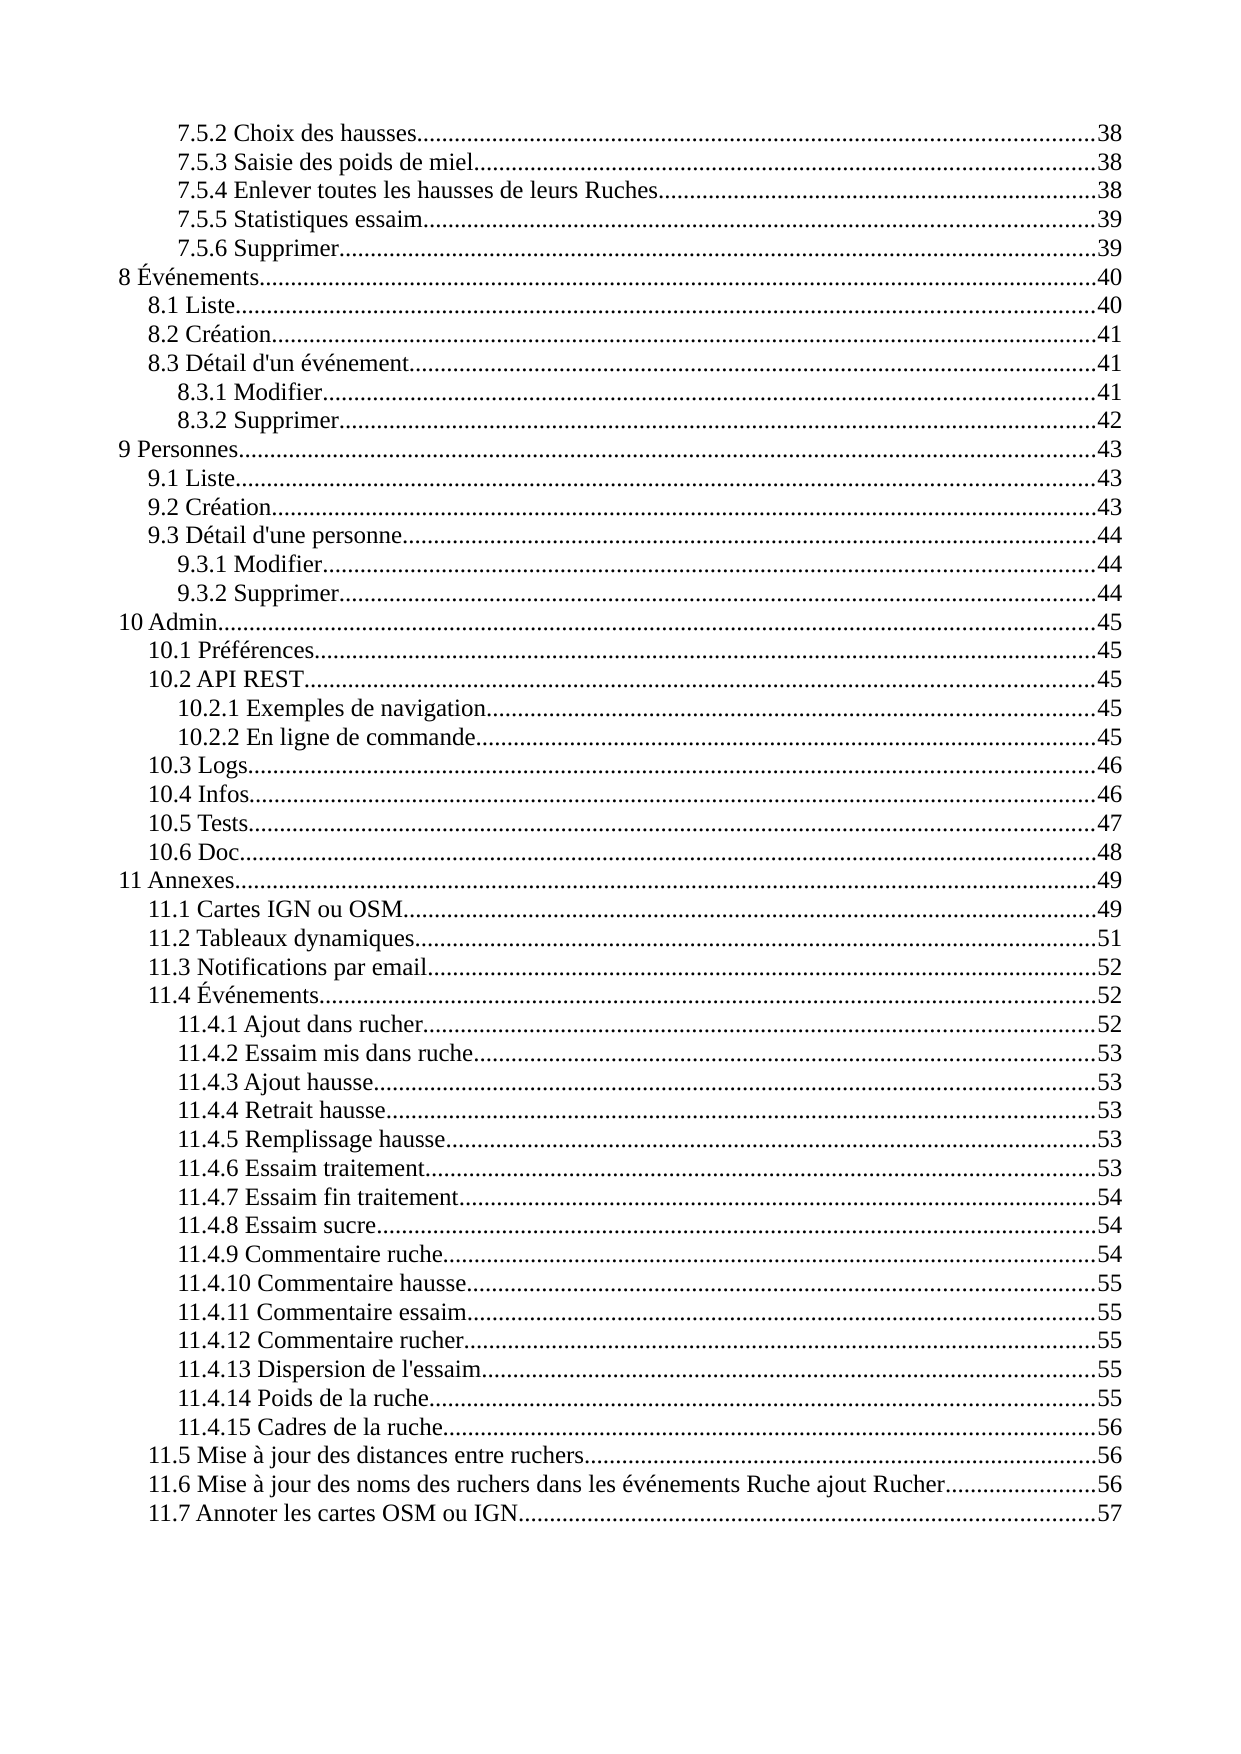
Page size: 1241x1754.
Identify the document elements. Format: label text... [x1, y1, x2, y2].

text 7.5.3 Saisie des poids de miel 38 [177, 147, 1122, 176]
text 10.4 Infos 46 [148, 779, 1122, 808]
text 10.1 Préférences 45 [148, 636, 1122, 664]
text 11.4.12 Commentaire rucher 55 [177, 1326, 1122, 1354]
text 11.4 Événements 52 [148, 981, 1122, 1009]
text 11.4.8 Essaim sucre 54 [177, 1211, 1122, 1239]
text 7.5.5 Statistiques essaim 39 [177, 204, 1122, 233]
text 11.4.4 Retrait hausse 53 [177, 1096, 1122, 1124]
text 11.4.13 Dispersion de l'essaim 55 [177, 1354, 1122, 1383]
text 9.2 Création 43 [148, 492, 1122, 521]
text 8.1 Liste 40 [148, 291, 1122, 319]
text 11.4.5 Remplissage hausse 53 [177, 1124, 1122, 1153]
text 11.6 Mise à jour des noms des ruchers dans les événements Ruche ajout Rucher 56 [148, 1469, 1122, 1498]
text 11 Annexes 49 [118, 866, 1122, 894]
text 10.2.2 En ligne de commande 45 [177, 722, 1122, 751]
text 7.5.6 Supprimer 39 [177, 233, 1122, 262]
text 7.5.2 Choix des hausses 38 [177, 118, 1122, 147]
text 10.3 Logs 46 [148, 751, 1122, 779]
text 11.4.1 Ajout dans rucher 52 [177, 1009, 1122, 1038]
text 7.5.4 Enlever toutes les hausses de leurs Ruches 38 [177, 176, 1122, 204]
text 8.3.2 Supprimer 42 [177, 406, 1122, 434]
text 11.7 Annoter les cartes OSM ou IGN 57 [148, 1498, 1122, 1527]
text 11.2 Tableaux dynamiques 51 [148, 923, 1122, 952]
text 11.4.9 Commentaire ruche 54 [177, 1239, 1122, 1268]
text 9.3.1 Modifier 44 [177, 549, 1122, 578]
text 11.4.11 Commentaire essaim 55 [177, 1297, 1122, 1326]
text 10.2.1 Exemples de navigation 45 [177, 693, 1122, 722]
text 11.4.6 Essaim traitement 53 [177, 1153, 1122, 1182]
text 11.1 Cartes IGN ou OSM 49 [148, 894, 1122, 923]
text 8.3 Détail d'un événement 41 [148, 348, 1122, 377]
text 10 Admin 45 [118, 607, 1122, 636]
text 10.2 API REST 45 [148, 664, 1122, 693]
text 10.5 Tests 47 [148, 808, 1122, 837]
text 11.4.15 Cadres de la ruche 56 [177, 1412, 1122, 1441]
text 11.4.7 Essaim fin traitement 54 [177, 1182, 1122, 1211]
text 11.3 Notifications par email 52 [148, 952, 1122, 981]
text 9 Personnes 43 [118, 434, 1122, 463]
text 8.2 Création 41 [148, 319, 1122, 348]
text 11.4.14 Poids de la ruche 55 [177, 1383, 1122, 1412]
text 9.3.2 Supprimer 44 [177, 578, 1122, 607]
text 9.3 Détail d'une personne 44 [148, 521, 1122, 549]
text 11.4.2 Essaim mis dans ruche 53 [177, 1038, 1122, 1067]
text 8 Événements 40 [118, 262, 1122, 291]
text 10.6 Doc 48 [148, 837, 1122, 866]
text 8.3.1 Modifier 41 [177, 377, 1122, 406]
text 11.4.3 Ajout hausse 53 [177, 1067, 1122, 1096]
text 9.1 Liste 43 [148, 463, 1122, 492]
text 11.4.10 Commentaire hausse 55 [177, 1268, 1122, 1297]
text 11.5 Mise à jour des distances entre ruchers 56 [148, 1441, 1122, 1469]
